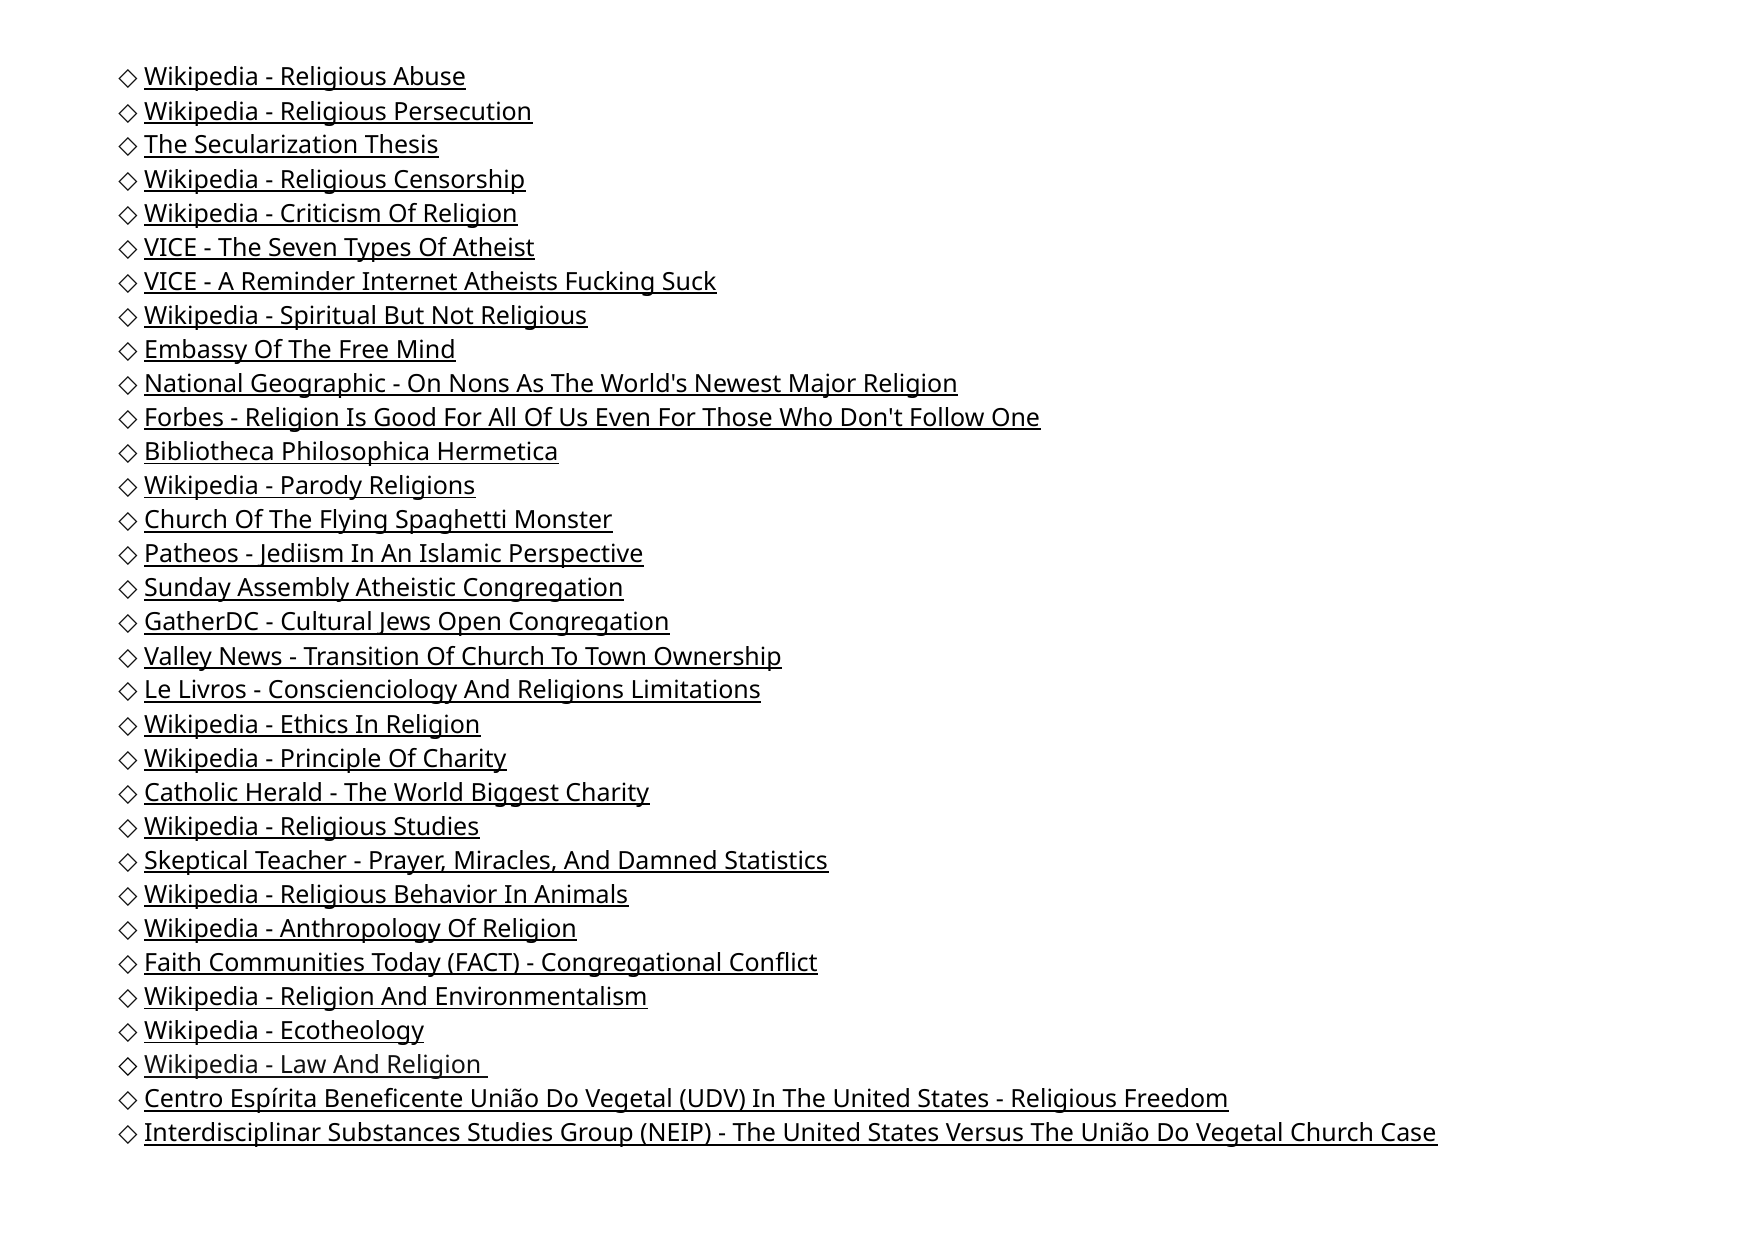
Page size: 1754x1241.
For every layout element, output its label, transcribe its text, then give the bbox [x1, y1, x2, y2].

text ◇ Patheos - Jediism In An Islamic Perspective [118, 536, 1695, 570]
text ◇ Interdisciplinar Substances Studies Group (NEIP) - The United States Versus The União Do Vegetal Church Case [118, 1115, 1695, 1149]
text ◇ Wikipedia - Law And Religion [118, 1047, 1695, 1081]
text ◇ Sunday Assembly Atheistic Congregation [118, 570, 1695, 604]
text ◇ Wikipedia - Spiritual But Not Religious [118, 297, 1695, 332]
text ◇ Embassy Of The Free Mind [118, 332, 1695, 366]
text ◇ Wikipedia - Ecotheology [118, 1013, 1695, 1047]
text ◇ Wikipedia - Anthropology Of Religion [118, 911, 1695, 945]
text ◇ GatherDC - Cultural Jews Open Congregation [118, 604, 1695, 638]
text ◇ Catholic Herald - The World Biggest Charity [118, 774, 1695, 808]
text ◇ Wikipedia - Religious Censorship [118, 161, 1695, 195]
text ◇ Wikipedia - Religious Abuse [118, 59, 1695, 93]
text ◇ Le Livros - Conscienciology And Religions Limitations [118, 672, 1695, 706]
text ◇ Wikipedia - Religious Studies [118, 808, 1695, 842]
text ◇ Skeptical Teacher - Prayer, Miracles, And Damned Statistics [118, 842, 1695, 877]
text ◇ Church Of The Flying Spaghetti Monster [118, 502, 1695, 536]
text ◇ Wikipedia - Criticism Of Religion [118, 195, 1695, 229]
text ◇ Wikipedia - Religious Behavior In Animals [118, 877, 1695, 911]
text ◇ VICE - The Seven Types Of Atheist [118, 229, 1695, 263]
text ◇ The Secularization Thesis [118, 127, 1695, 161]
text ◇ Centro Espírita Beneficente União Do Vegetal (UDV) In The United States - Religious Freedom [118, 1081, 1695, 1115]
text ◇ Faith Communities Today (FACT) - Congregational Conflict [118, 945, 1695, 979]
text ◇ National Geographic - On Nons As The World's Newest Major Religion [118, 366, 1695, 400]
text ◇ Wikipedia - Religion And Environmentalism [118, 979, 1695, 1013]
text ◇ Valley News - Transition Of Church To Town Ownership [118, 638, 1695, 672]
text ◇ Wikipedia - Parody Religions [118, 468, 1695, 502]
text ◇ VICE - A Reminder Internet Atheists Fucking Suck [118, 263, 1695, 297]
text ◇ Bibliotheca Philosophica Hermetica [118, 434, 1695, 468]
text ◇ Wikipedia - Ethics In Religion [118, 706, 1695, 740]
text ◇ Wikipedia - Religious Persecution [118, 93, 1695, 127]
text ◇ Forbes - Religion Is Good For All Of Us Even For Those Who Don't Follow One [118, 400, 1695, 434]
text ◇ Wikipedia - Principle Of Charity [118, 740, 1695, 774]
